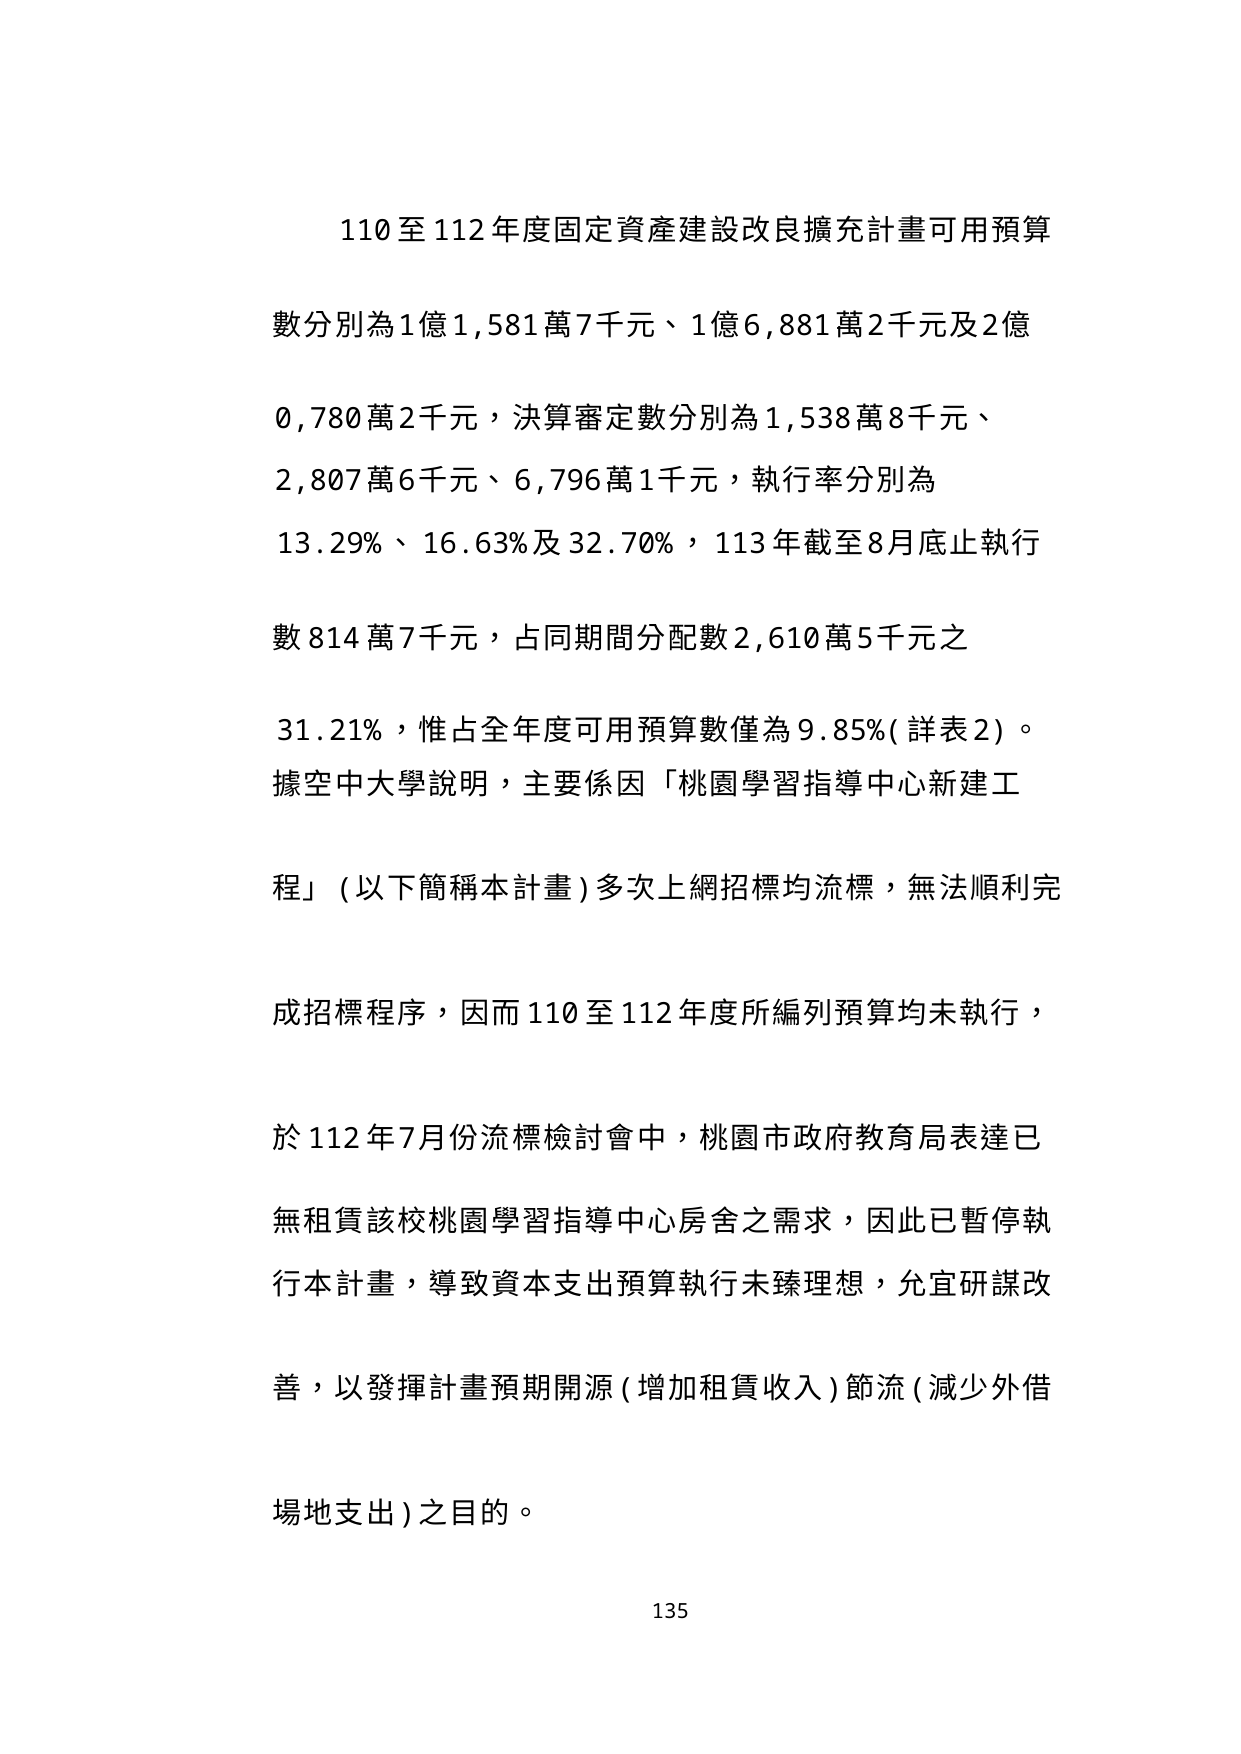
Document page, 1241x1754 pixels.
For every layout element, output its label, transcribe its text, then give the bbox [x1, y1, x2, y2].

text 110至112年度固定資產建設改良擴充計畫可用預算數分別為1億1,581萬7千元、1億6,881萬2千元及2億0,780萬2千元，決算審定數分別為1,538萬8千元、2,807萬6千元、6,796萬1千元，執行率分別為13.29%、16.63%及32.70%，113年截至8月底止執行數814萬7千元，占同期間分配數2,610萬5千元之31.21%，惟占全年度可用預算數僅為9.85%(詳表2)。據空中大學說明，主要係因「桃園學習指導中心新建工程」(以下簡稱本計畫)多次上網招標均流標，無法順利完成招標程序，因而110至112年度所編列預算均未執行，於112年7月份流標檢討會中，桃園市政府教育局表達已無租賃該校桃園學習指導中心房舍之需求，因此已暫停執行本計畫，導致資本支出預算執行未臻理想，允宜研謀改善，以發揮計畫預期開源(增加租賃收入)節流(減少外借場地支出)之目的。 [266, 177, 1063, 1552]
